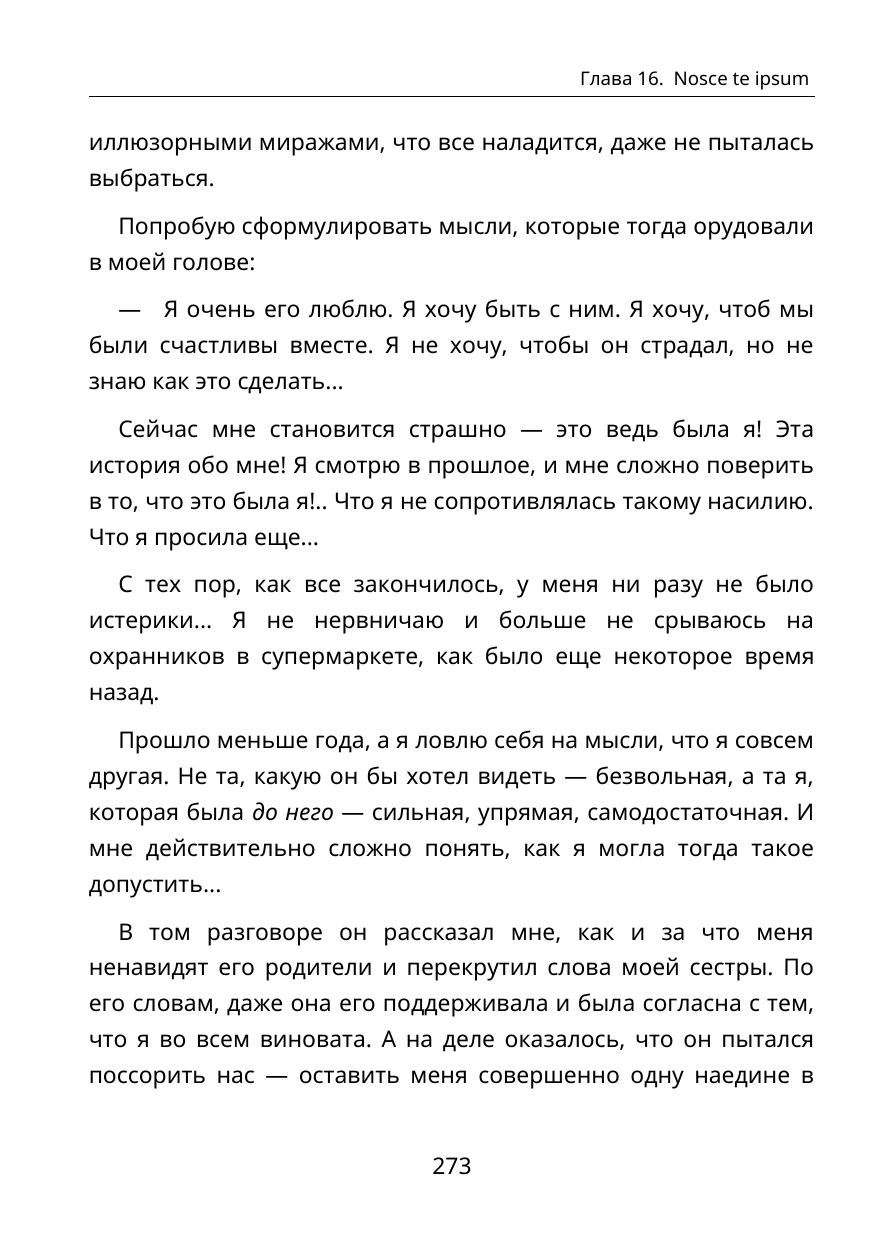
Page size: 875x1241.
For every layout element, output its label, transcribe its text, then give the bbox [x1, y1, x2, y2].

text Прошло меньше года, а я ловлю себя на мысли, что я совсем другая. Не та, какую он бы хотел видеть — безвольная, а та я, которая была до него — сильная, упрямая, самодостаточная. И мне действительно сложно понять, как я могла тогда такое допустить... [88, 724, 815, 899]
text Попробую сформулировать мысли, которые тогда орудовали в моей голове: [88, 210, 815, 277]
text В том разговоре он рассказал мне, как и за что меня ненавидят его родители и перекрутил слова моей сестры. По его словам, даже она его поддерживала и была согласна с тем, что я во всем виновата. А на деле оказалось, что он пытался поссорить нас — оставить меня совершенно одну наедине в [88, 915, 815, 1090]
text Сейчас мне становится страшно — это ведь была я! Эта история обо мне! Я смотрю в прошлое, и мне сложно поверить в то, что это была я!.. Что я не сопротивлялась такому насилию. Что я просила еще... [88, 413, 815, 552]
text С тех пор, как все закончилось, у меня ни разу не было истерики... Я не нервничаю и больше не срываюсь на охранников в супермаркете, как было еще некоторое время назад. [88, 568, 815, 707]
list Я очень его люблю. Я хочу быть с ним. Я хочу, чтоб мы были счастливы вместе. Я не хочу, чтобы он страдал, но не знаю как это сделать... [88, 293, 815, 396]
text иллюзорными миражами, что все наладится, даже не пыталась выбраться. [88, 126, 815, 193]
